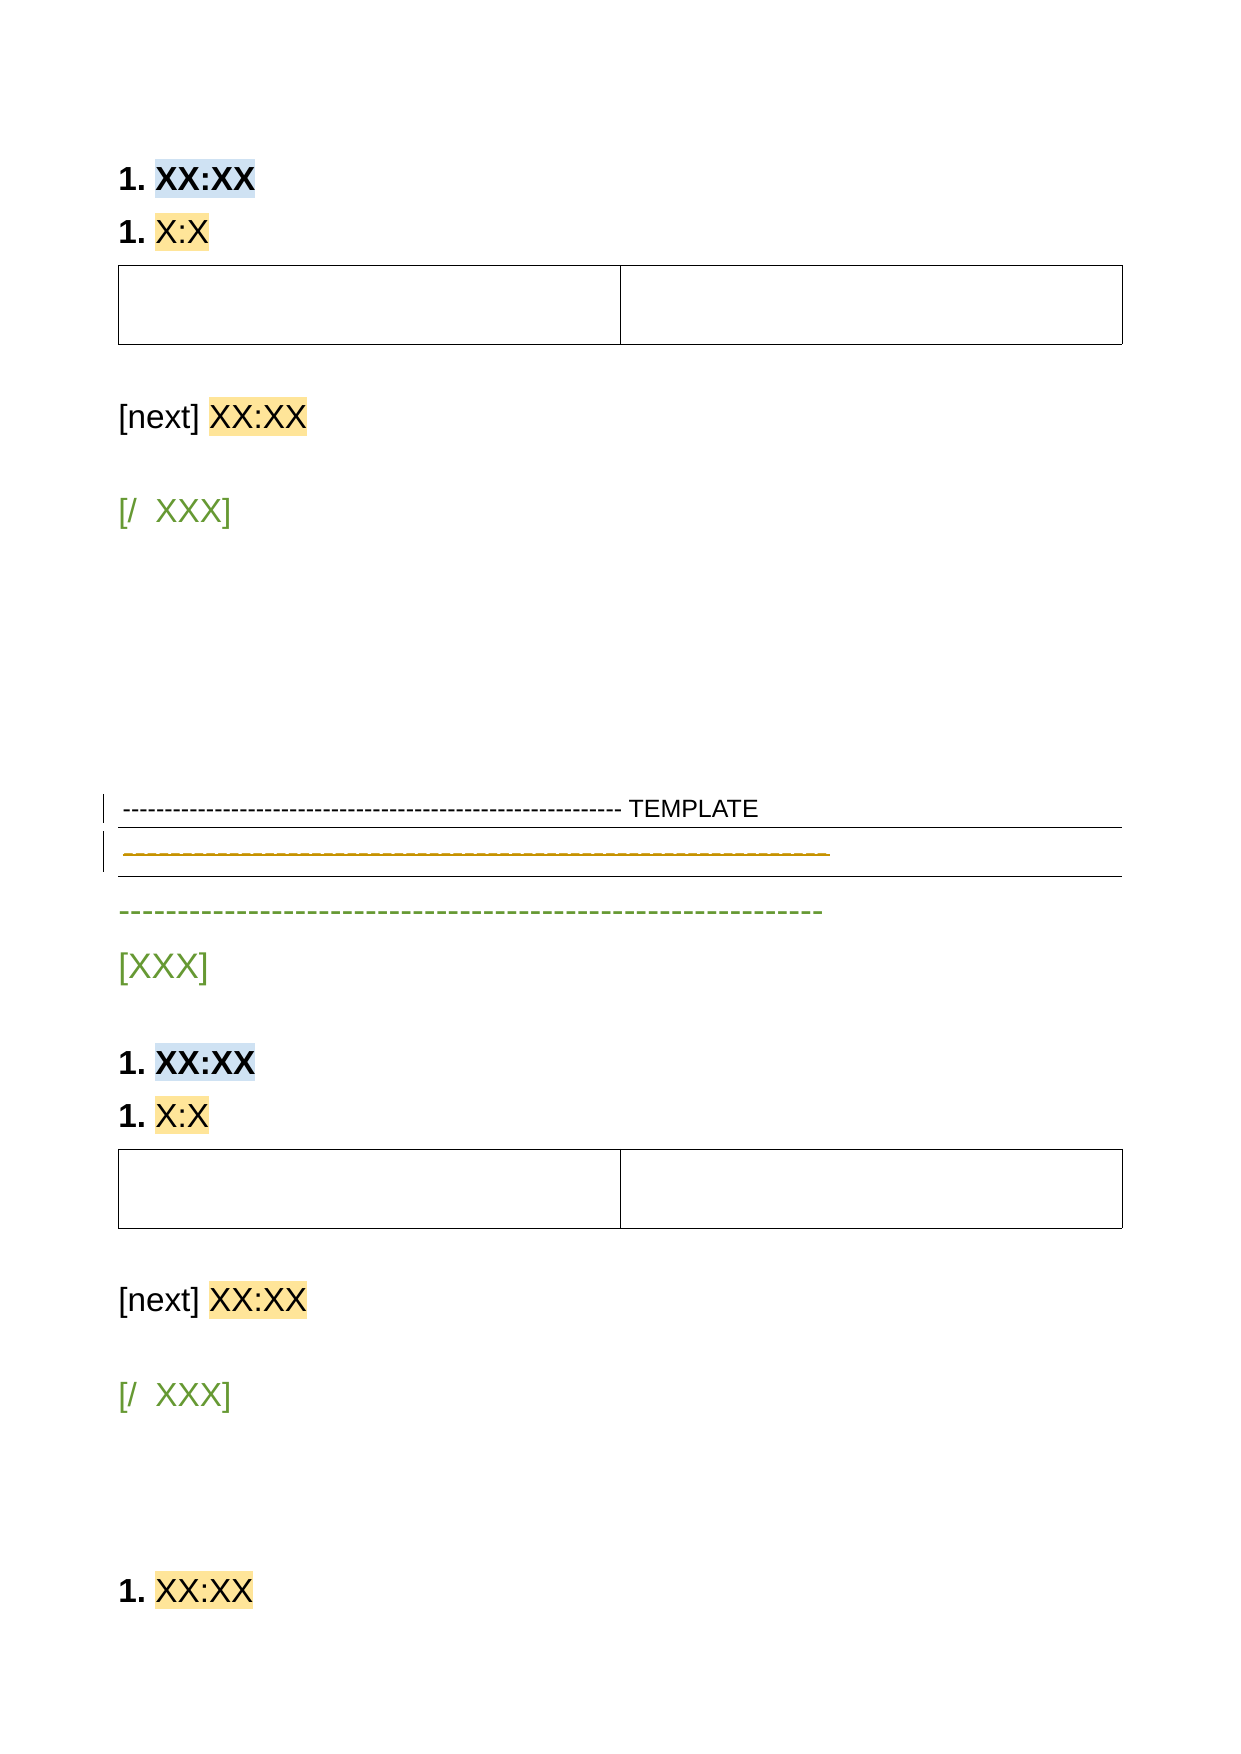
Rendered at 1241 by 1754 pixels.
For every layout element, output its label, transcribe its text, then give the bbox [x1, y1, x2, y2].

table_header [119, 266, 620, 344]
text [XXX] [118, 945, 1122, 986]
table_header [621, 266, 1122, 344]
text [next] XX:XX [118, 397, 1122, 436]
table_header [621, 1150, 1122, 1227]
text ------------------------------------------------------------ TEMPLATE [118, 789, 1122, 827]
text 1. XX:XX [118, 1571, 1122, 1609]
text [/ XXX] [118, 1375, 1122, 1413]
text [/ XXX] [118, 491, 1122, 530]
text 1. XX:XX [118, 1043, 1122, 1081]
text 1. XX:XX [118, 159, 1122, 198]
text 1. X:X [118, 1096, 1122, 1134]
text [next] XX:XX [118, 1281, 1122, 1319]
text 1. X:X [118, 212, 1122, 251]
table_header [119, 1150, 620, 1227]
text ------------------------------------------------------------ [118, 889, 1122, 930]
